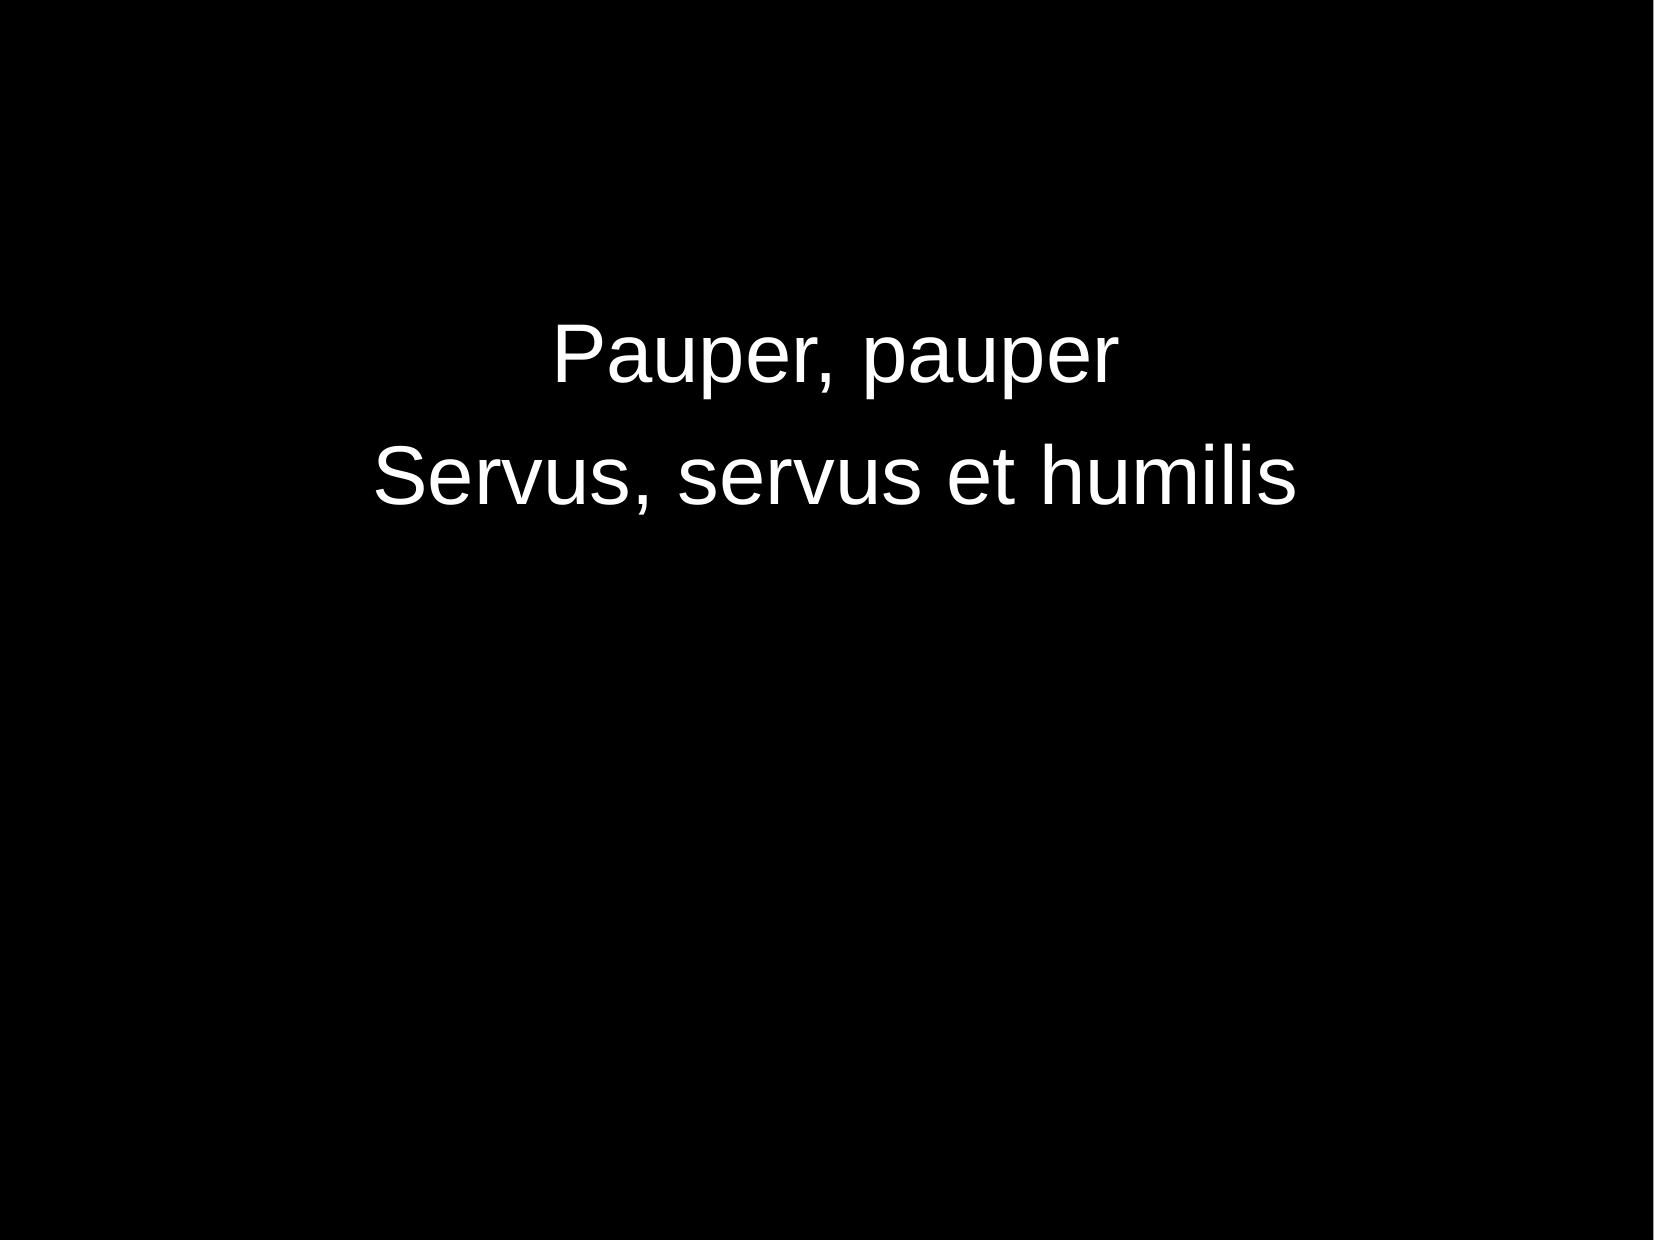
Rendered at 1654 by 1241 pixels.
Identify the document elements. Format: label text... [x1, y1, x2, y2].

list Pauper, pauper Servus, servus et humilis [0, 307, 1654, 1027]
